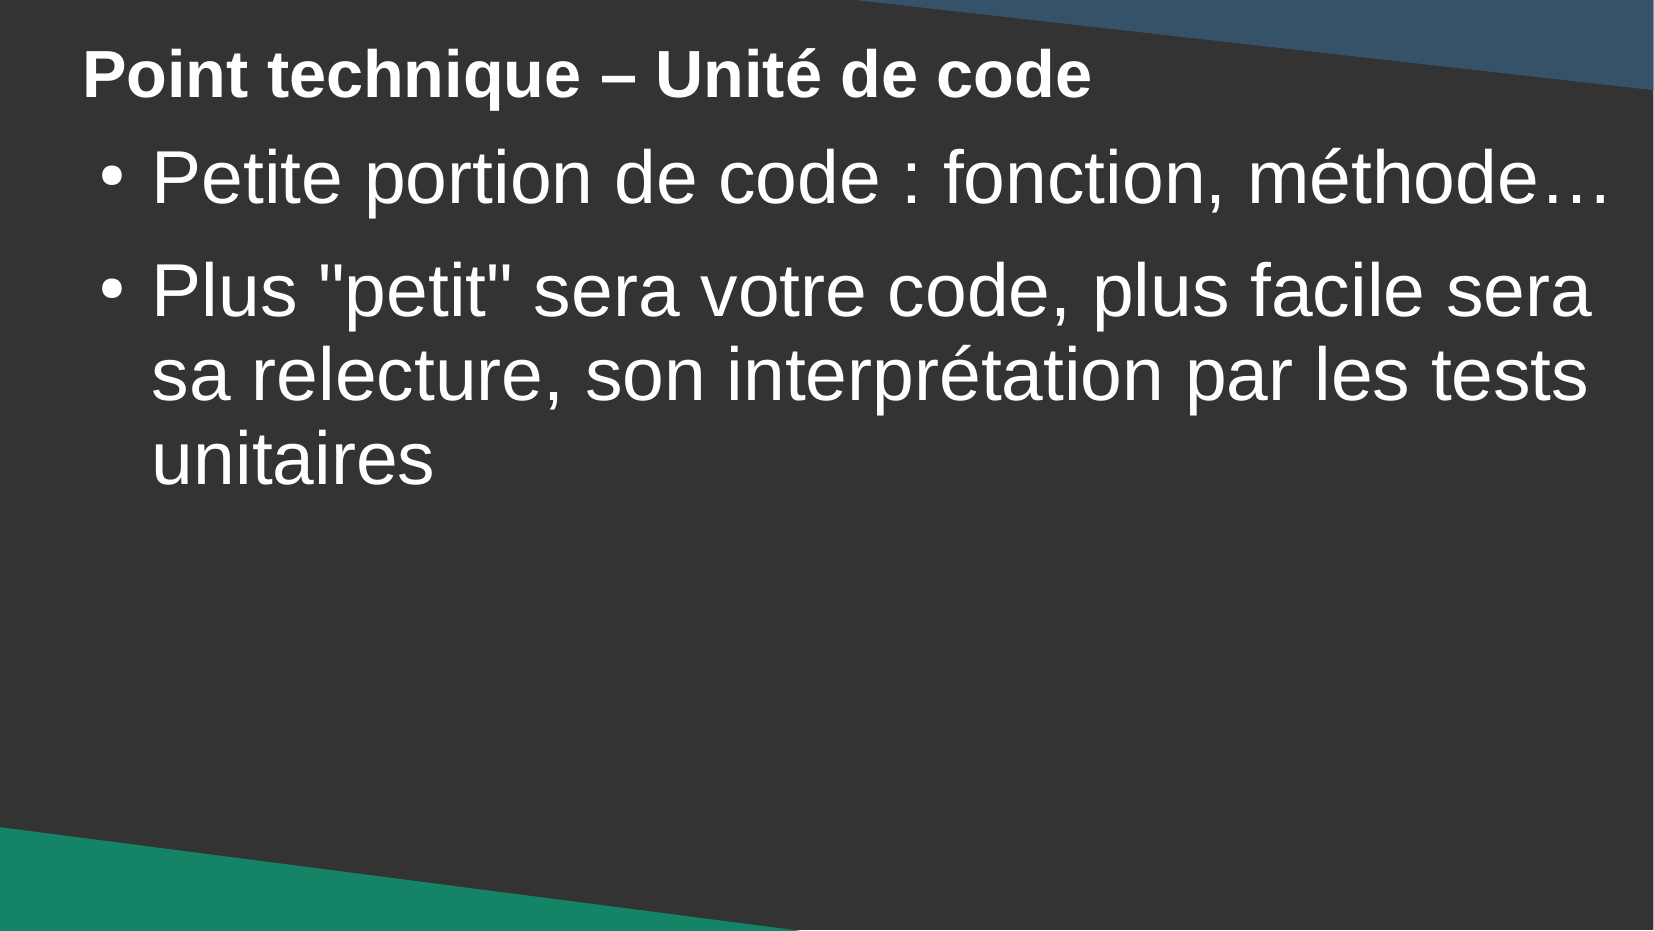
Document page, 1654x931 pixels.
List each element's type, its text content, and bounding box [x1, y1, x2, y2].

text_box [854, 0, 1654, 91]
list Petite portion de code : fonction, méthode… Plus "petit" sera votre code, plus facile sera sa relecture, son interprétation par les tests unitaires [80, 135, 1620, 745]
title Point technique – Unité de code [82, 37, 1571, 122]
text_box [0, 827, 802, 931]
